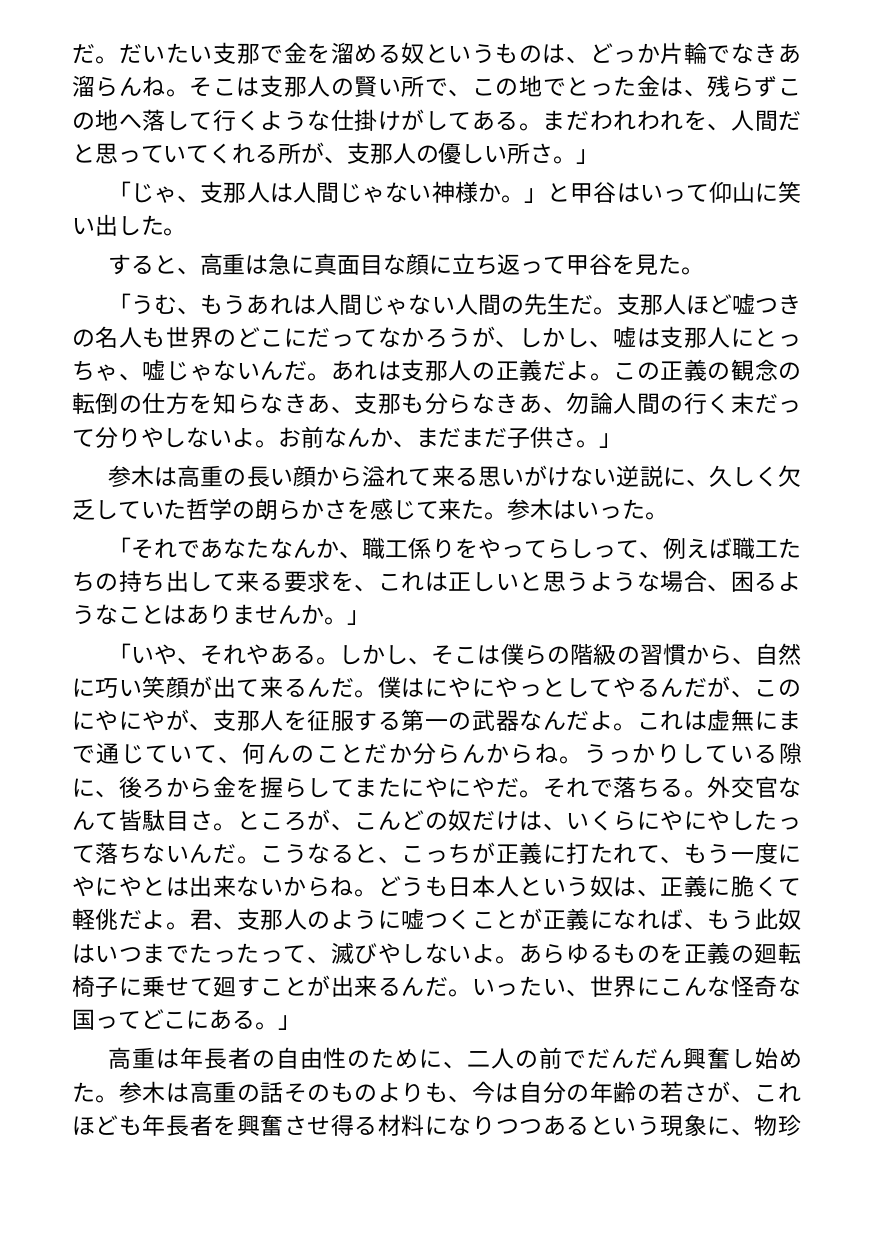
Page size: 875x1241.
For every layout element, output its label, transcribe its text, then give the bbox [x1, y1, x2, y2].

text すると、高重は急に真面目な顔に立ち返って甲谷を見た。 [72, 247, 802, 281]
text 参木は高重の長い顔から溢れて来る思いがけない逆説に、久しく欠乏していた哲学の朗らかさを感じて来た。参木はいった。 [72, 458, 802, 525]
text 「それであなたなんか、職工係りをやってらしって、例えば職工たちの持ち出して来る要求を、これは正しいと思うような場合、困るようなことはありませんか。」 [72, 531, 802, 631]
text 「いや、それやある。しかし、そこは僕らの階級の習慣から、自然に巧い笑顔が出て来るんだ。僕はにやにやっとしてやるんだが、このにやにやが、支那人を征服する第一の武器なんだよ。これは虚無にまで通じていて、何んのことだか分らんからね。うっかりしている隙に、後ろから金を握らしてまたにやにやだ。それで落ちる。外交官なんて皆駄目さ。ところが、こんどの奴だけは、いくらにやにやしたって落ちないんだ。こうなると、こっちが正義に打たれて、もう一度にやにやとは出来ないからね。どうも日本人という奴は、正義に脆くて軽佻だよ。君、支那人のように嘘つくことが正義になれば、もう此奴はいつまでたったって、滅びやしないよ。あらゆるものを正義の廻転椅子に乗せて廻すことが出来るんだ。いったい、世界にこんな怪奇な国ってどこにある。」 [72, 637, 802, 1035]
text 「うむ、もうあれは人間じゃない人間の先生だ。支那人ほど嘘つきの名人も世界のどこにだってなかろうが、しかし、嘘は支那人にとっちゃ、嘘じゃないんだ。あれは支那人の正義だよ。この正義の観念の転倒の仕方を知らなきあ、支那も分らなきあ、勿論人間の行く末だって分りやしないよ。お前なんか、まだまだ子供さ。」 [72, 286, 802, 453]
text 高重は年長者の自由性のために、二人の前でだんだん興奮し始めた。参木は高重の話そのものよりも、今は自分の年齢の若さが、これほども年長者を興奮させ得る材料になりつつあるという現象に、物珍 [72, 1041, 802, 1141]
text だ。だいたい支那で金を溜める奴というものは、どっか片輪でなきあ溜らんね。そこは支那人の賢い所で、この地でとった金は、残らずこの地へ落して行くような仕掛けがしてある。まだわれわれを、人間だと思っていてくれる所が、支那人の優しい所さ。」 [72, 36, 802, 169]
text 「じゃ、支那人は人間じゃない神様か。」と甲谷はいって仰山に笑い出した。 [72, 175, 802, 241]
